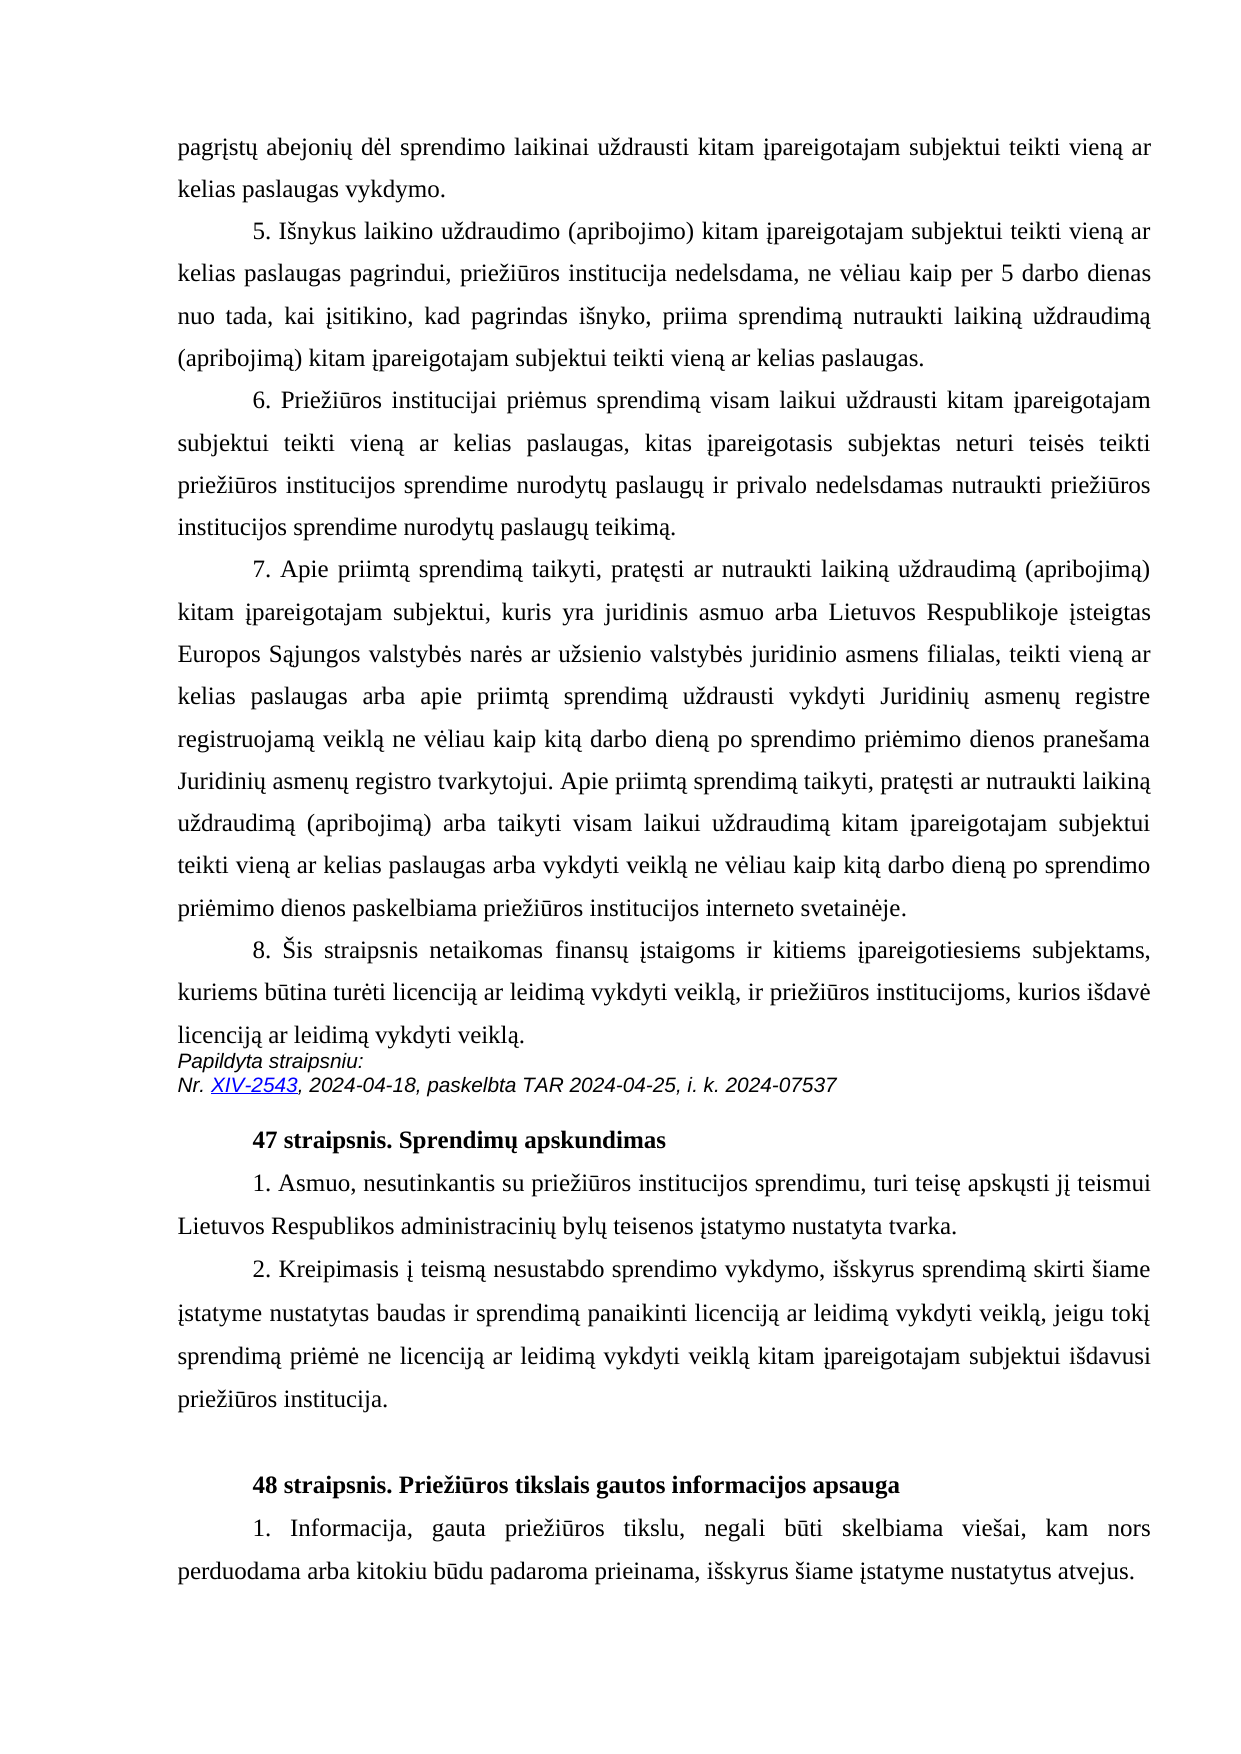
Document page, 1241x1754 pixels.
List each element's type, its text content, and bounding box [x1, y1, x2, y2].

text 5. Išnykus laikino uždraudimo (apribojimo) kitam įpareigotajam subjektui teikti vieną ar kelias paslaugas pagrindui, priežiūros institucija nedelsdama, ne vėliau kaip per 5 darbo dienas nuo tada, kai įsitikino, kad pagrindas išnyko, priima sprendimą nutraukti laikiną uždraudimą (apribojimą) kitam įpareigotajam subjektui teikti vieną ar kelias paslaugas. [177, 203, 1152, 372]
text 2. Kreipimasis į teismą nesustabdo sprendimo vykdymo, išskyrus sprendimą skirti šiame įstatyme nustatytas baudas ir sprendimą panaikinti licenciją ar leidimą vykdyti veiklą, jeigu tokį sprendimą priėmė ne licenciją ar leidimą vykdyti veiklą kitam įpareigotajam subjektui išdavusi priežiūros institucija. [177, 1254, 1152, 1413]
text 8. Šis straipsnis netaikomas finansų įstaigoms ir kitiems įpareigotiesiems subjektams, kuriems būtina turėti licenciją ar leidimą vykdyti veiklą, ir priežiūros institucijoms, kurios išdavė licenciją ar leidimą vykdyti veiklą. [177, 922, 1152, 1048]
text Papildyta straipsniu: [177, 1048, 1152, 1072]
text Nr. XIV-2543, 2024-04-18, paskelbta TAR 2024-04-25, i. k. 2024-07537 [177, 1072, 1152, 1096]
text 1. Asmuo, nesutinkantis su priežiūros institucijos sprendimu, turi teisę apskųsti jį teismui Lietuvos Respublikos administracinių bylų teisenos įstatymo nustatyta tvarka. [177, 1168, 1152, 1240]
text 47 straipsnis. Sprendimų apskundimas [177, 1125, 1152, 1154]
text 48 straipsnis. Priežiūros tikslais gautos informacijos apsauga [177, 1470, 1152, 1499]
text 7. Apie priimtą sprendimą taikyti, pratęsti ar nutraukti laikiną uždraudimą (apribojimą) kitam įpareigotajam subjektui, kuris yra juridinis asmuo arba Lietuvos Respublikoje įsteigtas Europos Sąjungos valstybės narės ar užsienio valstybės juridinio asmens filialas, teikti vieną ar kelias paslaugas arba apie priimtą sprendimą uždrausti vykdyti Juridinių asmenų registre registruojamą veiklą ne vėliau kaip kitą darbo dieną po sprendimo priėmimo dienos pranešama Juridinių asmenų registro tvarkytojui. Apie priimtą sprendimą taikyti, pratęsti ar nutraukti laikiną uždraudimą (apribojimą) arba taikyti visam laikui uždraudimą kitam įpareigotajam subjektui teikti vieną ar kelias paslaugas arba vykdyti veiklą ne vėliau kaip kitą darbo dieną po sprendimo priėmimo dienos paskelbiama priežiūros institucijos interneto svetainėje. [177, 541, 1152, 922]
text 1. Informacija, gauta priežiūros tikslu, negali būti skelbiama viešai, kam nors perduodama arba kitokiu būdu padaroma prieinama, išskyrus šiame įstatyme nustatytus atvejus. [177, 1513, 1152, 1585]
text pagrįstų abejonių dėl sprendimo laikinai uždrausti kitam įpareigotajam subjektui teikti vieną ar kelias paslaugas vykdymo. [177, 118, 1152, 203]
text 6. Priežiūros institucijai priėmus sprendimą visam laikui uždrausti kitam įpareigotajam subjektui teikti vieną ar kelias paslaugas, kitas įpareigotasis subjektas neturi teisės teikti priežiūros institucijos sprendime nurodytų paslaugų ir privalo nedelsdamas nutraukti priežiūros institucijos sprendime nurodytų paslaugų teikimą. [177, 372, 1152, 541]
